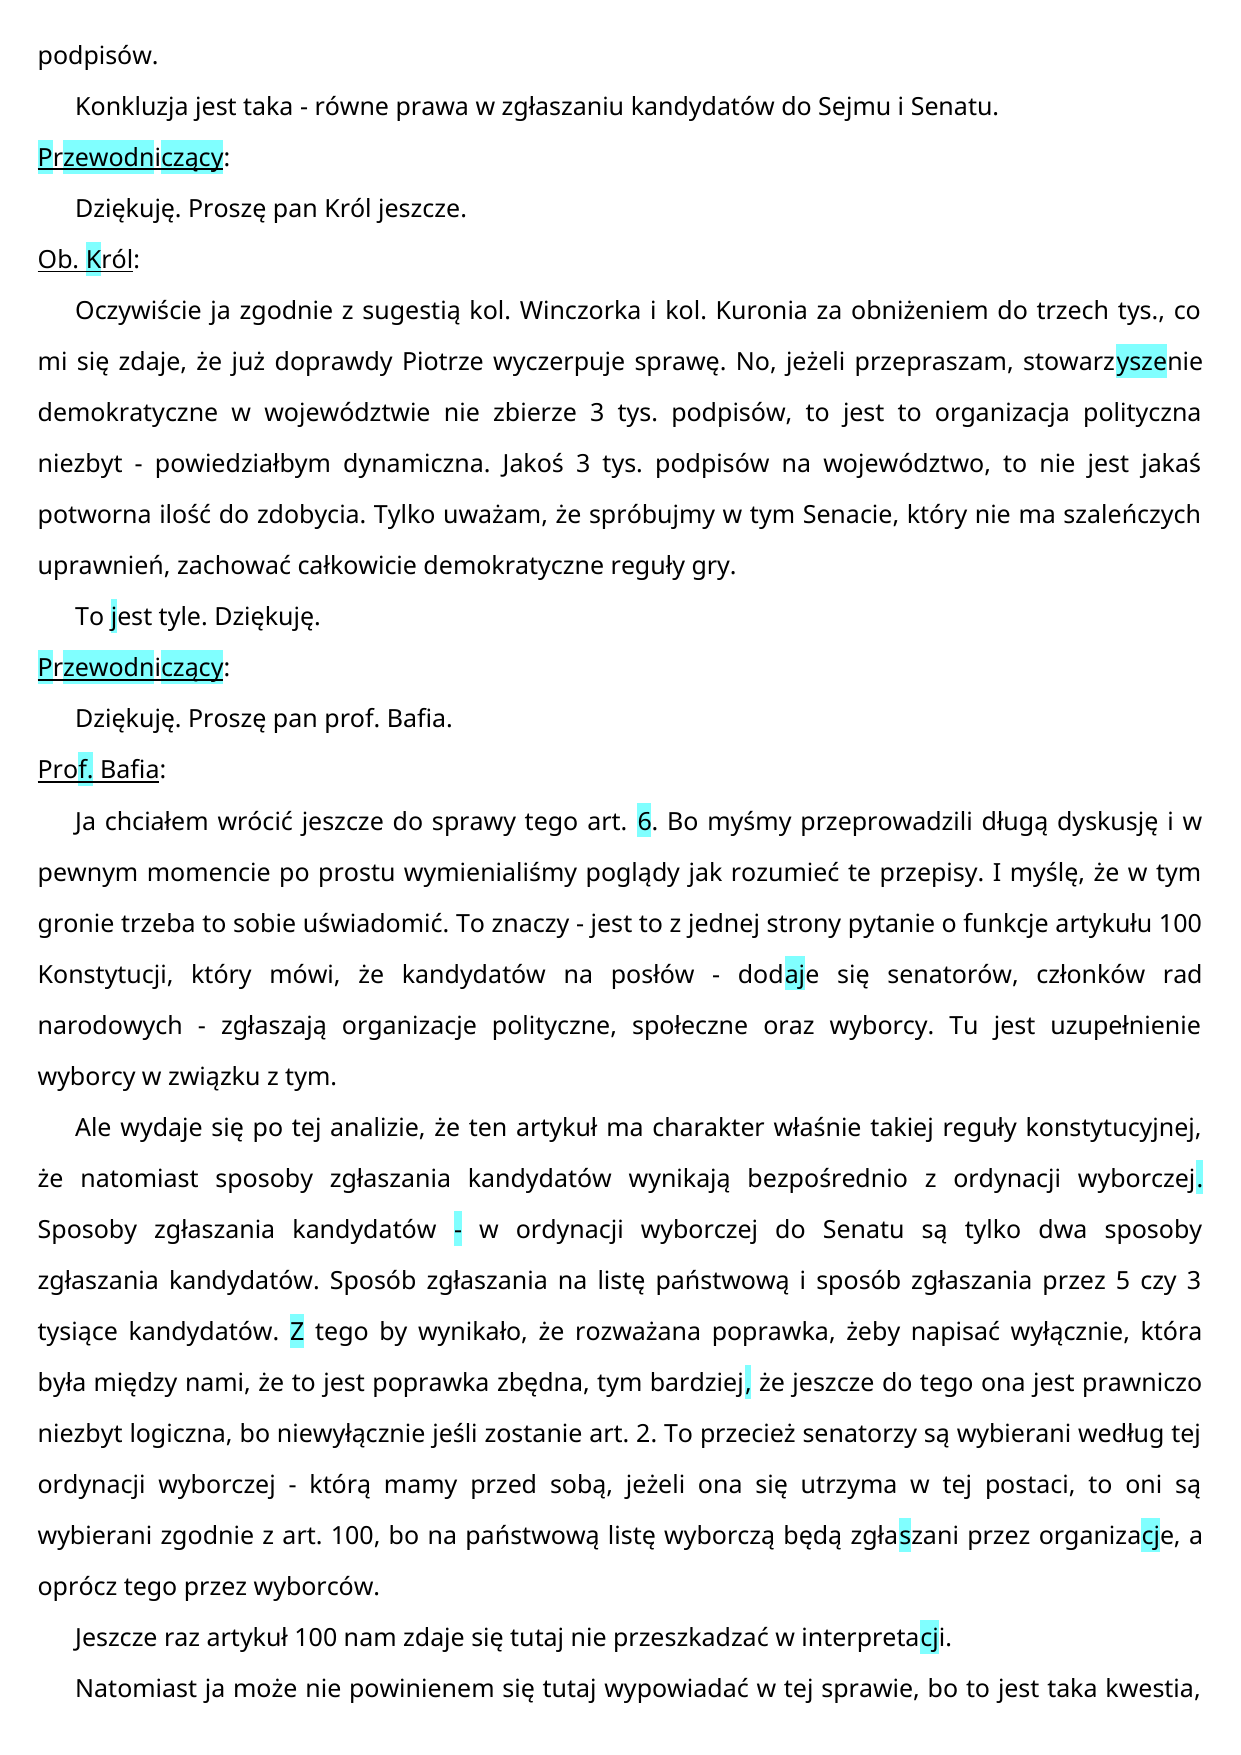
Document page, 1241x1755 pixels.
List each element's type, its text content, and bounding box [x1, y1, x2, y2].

text Dziękuję. Proszę pan prof. Bafia. [37, 701, 1203, 735]
text Jeszcze raz artykuł 100 nam zdaje się tutaj nie przeszkadzać w interpretacji. [37, 1620, 1203, 1654]
text Ale wydaje się po tej analizie, że ten artykuł ma charakter właśnie takiej reguły konstytucyjnej, że natomiast sposoby zgłaszania kandydatów wynikają bezpośrednio z ordynacji wyborczej. Sposoby zgłaszania kandydatów - w ordynacji wyborczej do Senatu są tylko dwa sposoby zgłaszania kandydatów. Sposób zgłaszania na listę państwową i sposób zgłaszania przez 5 czy 3 tysiące kandydatów. Z tego by wynikało, że rozważana poprawka, żeby napisać wyłącznie, która była między nami, że to jest poprawka zbędna, tym bardziej, że jeszcze do tego ona jest prawniczo niezbyt logiczna, bo niewyłącznie jeśli zostanie art. 2. To przecież senatorzy są wybierani według tej ordynacji wyborczej - którą mamy przed sobą, jeżeli ona się utrzyma w tej postaci, to oni są wybierani zgodnie z art. 100, bo na państwową listę wyborczą będą zgłaszani przez organizacje, a oprócz tego przez wyborców. [37, 1109, 1203, 1603]
text Natomiast ja może nie powinienem się tutaj wypowiadać w tej sprawie, bo to jest taka kwestia, [37, 1671, 1203, 1705]
text podpisów. [37, 37, 1203, 72]
text Oczywiście ja zgodnie z sugestią kol. Winczorka i kol. Kuronia za obniżeniem do trzech tys., co mi się zdaje, że już doprawdy Piotrze wyczerpuje sprawę. No, jeżeli przepraszam, stowarzyszenie demokratyczne w województwie nie zbierze 3 tys. podpisów, to jest to organizacja polityczna niezbyt - powiedziałbym dynamiczna. Jakoś 3 tys. podpisów na województwo, to nie jest jakaś potworna ilość do zdobycia. Tylko uważam, że spróbujmy w tym Senacie, który nie ma szaleńczych uprawnień, zachować całkowicie demokratyczne reguły gry. [37, 293, 1203, 582]
text Ob. Król: [37, 242, 1203, 276]
text Dziękuję. Proszę pan Król jeszcze. [37, 191, 1203, 225]
text Ja chciałem wrócić jeszcze do sprawy tego art. 6. Bo myśmy przeprowadzili długą dyskusję i w pewnym momencie po prostu wymienialiśmy poglądy jak rozumieć te przepisy. I myślę, że w tym gronie trzeba to sobie uświadomić. To znaczy - jest to z jednej strony pytanie o funkcje artykułu 100 Konstytucji, który mówi, że kandydatów na posłów - dodaje się senatorów, członków rad narodowych - zgłaszają organizacje polityczne, społeczne oraz wyborcy. Tu jest uzupełnienie wyborcy w związku z tym. [37, 803, 1203, 1092]
text To jest tyle. Dziękuję. [37, 599, 1203, 633]
text Prof. Bafia: [37, 752, 1203, 786]
text Przewodniczący: [37, 650, 1203, 684]
text Przewodniczący: [37, 139, 1203, 174]
text Konkluzja jest taka - równe prawa w zgłaszaniu kandydatów do Sejmu i Senatu. [37, 88, 1203, 123]
